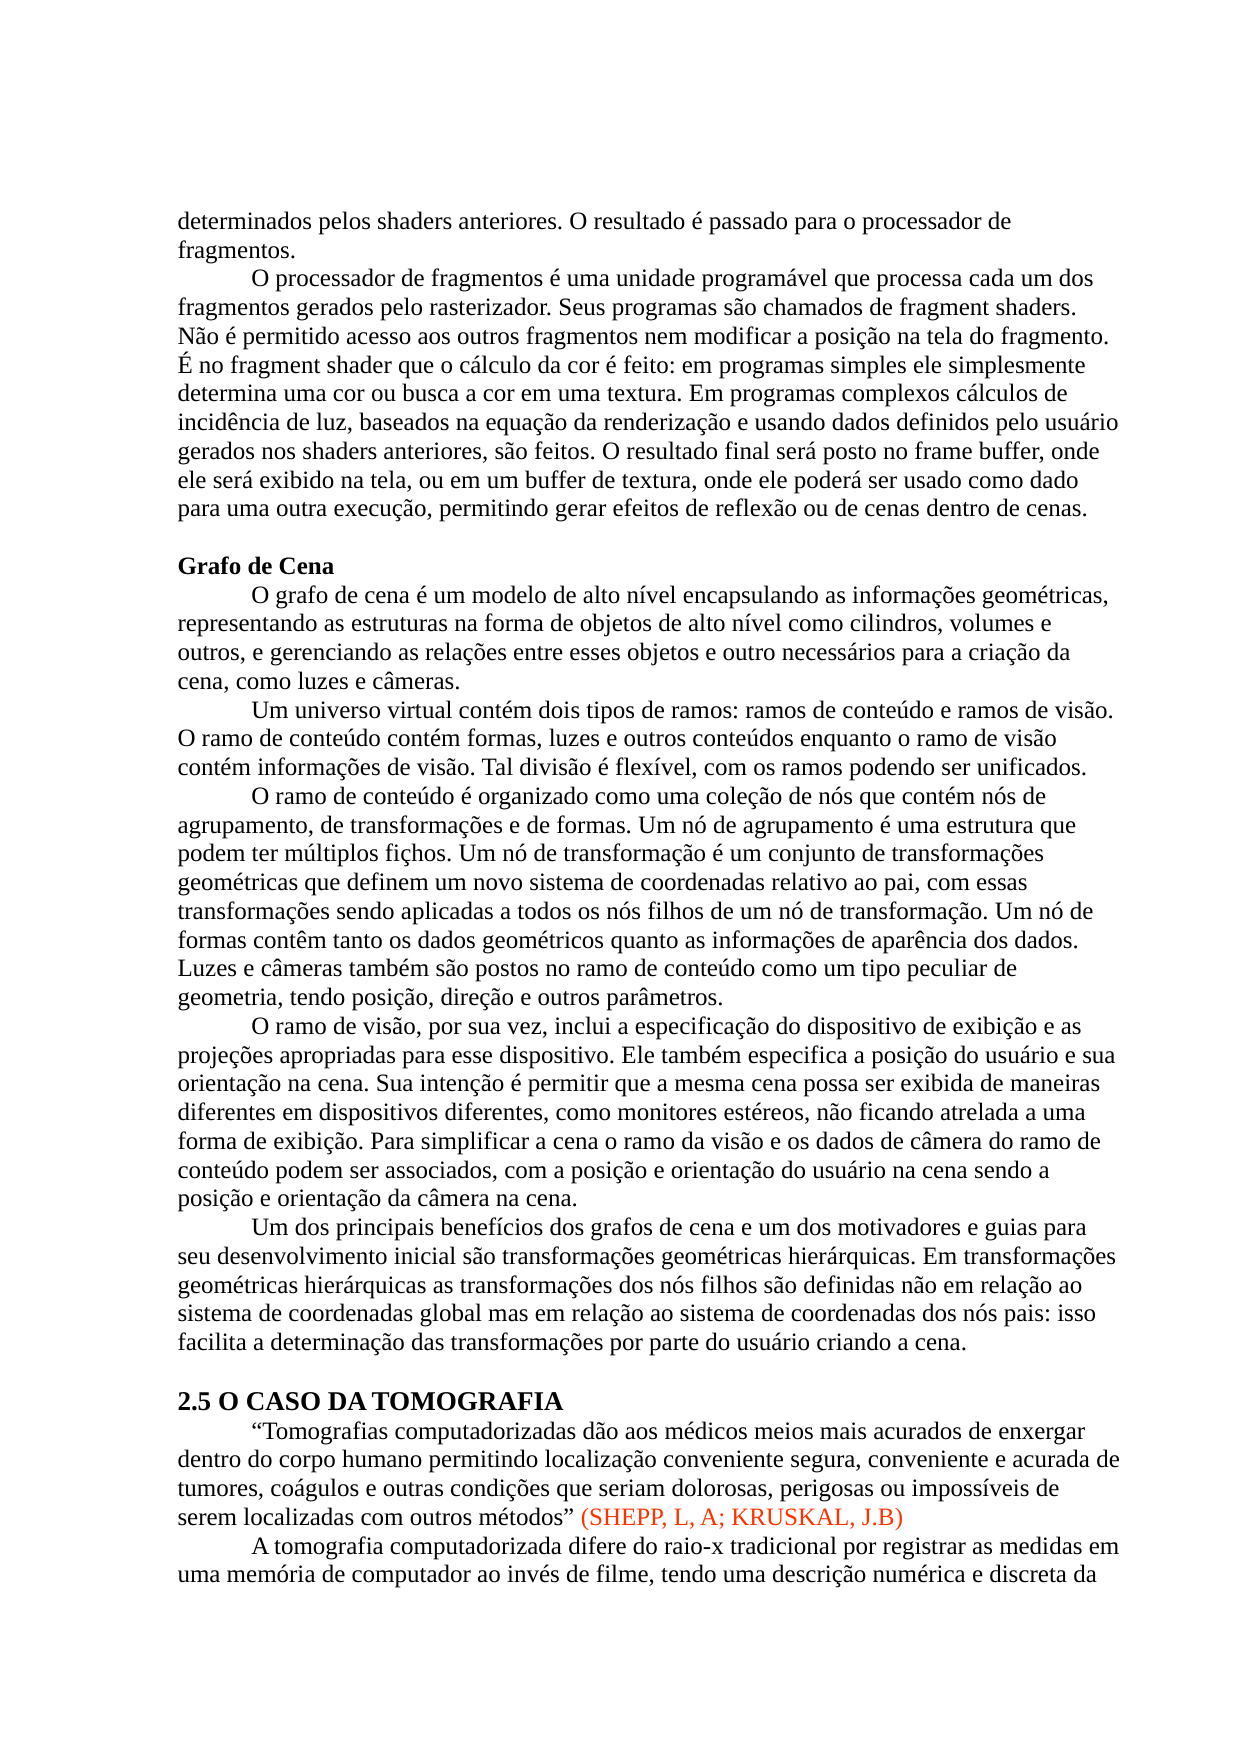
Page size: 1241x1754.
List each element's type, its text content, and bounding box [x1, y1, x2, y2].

text O processador de fragmentos é uma unidade programável que processa cada um dos fragmentos gerados pelo rasterizador. Seus programas são chamados de fragment shaders. Não é permitido acesso aos outros fragmentos nem modificar a posição na tela do fragmento. É no fragment shader que o cálculo da cor é feito: em programas simples ele simplesmente determina uma cor ou busca a cor em uma textura. Em programas complexos cálculos de incidência de luz, baseados na equação da renderização e usando dados definidos pelo usuário gerados nos shaders anteriores, são feitos. O resultado final será posto no frame buffer, onde ele será exibido na tela, ou em um buffer de textura, onde ele poderá ser usado como dado para uma outra execução, permitindo gerar efeitos de reflexão ou de cenas dentro de cenas. [177, 263, 1122, 522]
text O grafo de cena é um modelo de alto nível encapsulando as informações geométricas, representando as estruturas na forma de objetos de alto nível como cilindros, volumes e outros, e gerenciando as relações entre esses objetos e outro necessários para a criação da cena, como luzes e câmeras. [177, 580, 1122, 695]
text determinados pelos shaders anteriores. O resultado é passado para o processador de fragmentos. [177, 206, 1122, 263]
text Um universo virtual contém dois tipos de ramos: ramos de conteúdo e ramos de visão. O ramo de conteúdo contém formas, luzes e outros conteúdos enquanto o ramo de visão contém informações de visão. Tal divisão é flexível, com os ramos podendo ser unificados. [177, 695, 1122, 781]
text O ramo de conteúdo é organizado como uma coleção de nós que contém nós de agrupamento, de transformações e de formas. Um nó de agrupamento é uma estrutura que podem ter múltiplos fiçhos. Um nó de transformação é um conjunto de transformações geométricas que definem um novo sistema de coordenadas relativo ao pai, com essas transformações sendo aplicadas a todos os nós filhos de um nó de transformação. Um nó de formas contêm tanto os dados geométricos quanto as informações de aparência dos dados. Luzes e câmeras também são postos no ramo de conteúdo como um tipo peculiar de geometria, tendo posição, direção e outros parâmetros. [177, 781, 1122, 1011]
text Grafo de Cena [177, 551, 1122, 580]
text Um dos principais benefícios dos grafos de cena e um dos motivadores e guias para seu desenvolvimento inicial são transformações geométricas hierárquicas. Em transformações geométricas hierárquicas as transformações dos nós filhos são definidas não em relação ao sistema de coordenadas global mas em relação ao sistema de coordenadas dos nós pais: isso facilita a determinação das transformações por parte do usuário criando a cena. [177, 1212, 1122, 1356]
text “Tomografias computadorizadas dão aos médicos meios mais acurados de enxergar dentro do corpo humano permitindo localização conveniente segura, conveniente e acurada de tumores, coágulos e outras condições que seriam dolorosas, perigosas ou impossíveis de serem localizadas com outros métodos” (SHEPP, L, A; KRUSKAL, J.B) [177, 1416, 1122, 1531]
text A tomografia computadorizada difere do raio-x tradicional por registrar as medidas em uma memória de computador ao invés de filme, tendo uma descrição numérica e discreta da [177, 1531, 1122, 1588]
text O ramo de visão, por sua vez, inclui a especificação do dispositivo de exibição e as projeções apropriadas para esse dispositivo. Ele também especifica a posição do usuário e sua orientação na cena. Sua intenção é permitir que a mesma cena possa ser exibida de maneiras diferentes em dispositivos diferentes, como monitores estéreos, não ficando atrelada a uma forma de exibição. Para simplificar a cena o ramo da visão e os dados de câmera do ramo de conteúdo podem ser associados, com a posição e orientação do usuário na cena sendo a posição e orientação da câmera na cena. [177, 1011, 1122, 1212]
subtitle 2.5 O CASO DA TOMOGRAFIA [177, 1385, 1122, 1416]
